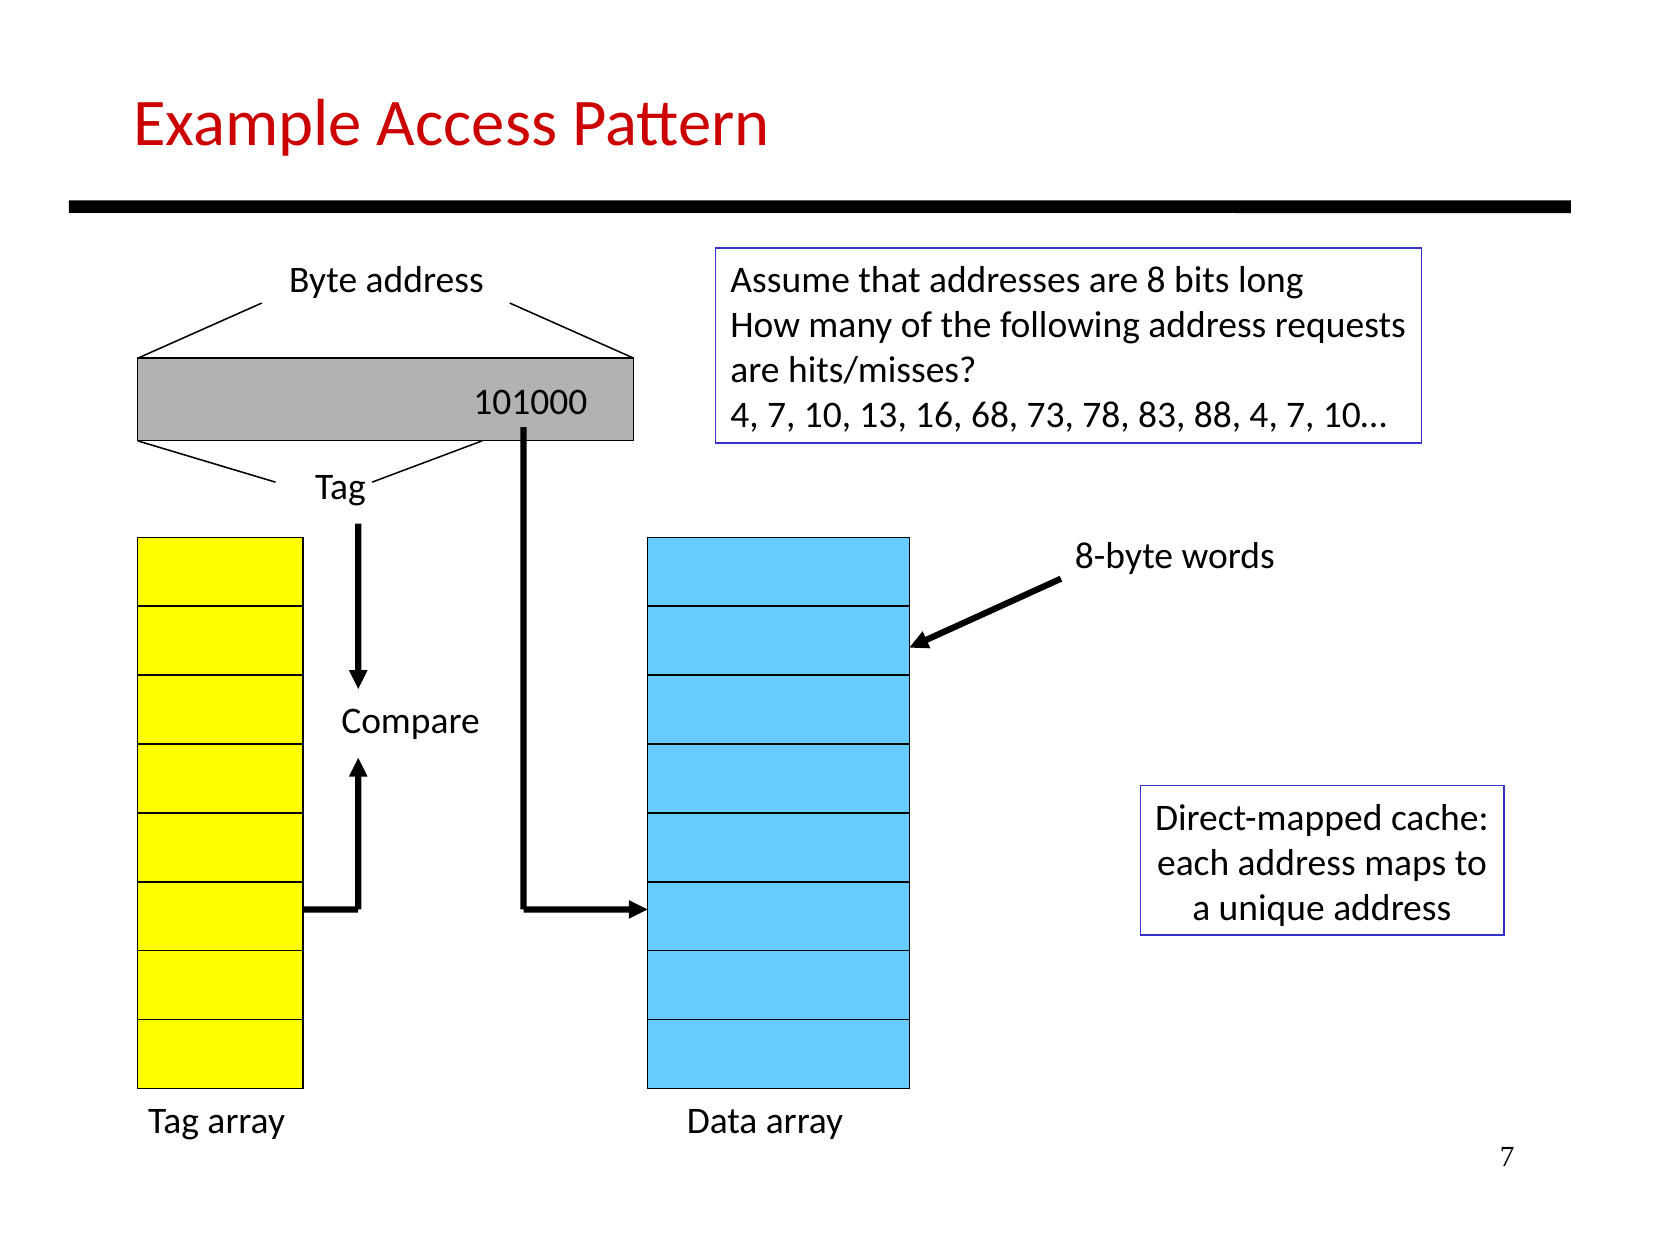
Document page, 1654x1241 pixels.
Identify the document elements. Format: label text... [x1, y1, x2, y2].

text_box Data array [672, 1088, 859, 1149]
text_box [647, 537, 910, 1089]
text_box Tag [300, 454, 381, 515]
slide_number [1185, 1129, 1530, 1213]
text_box 101000 [137, 358, 634, 441]
text_box Tag array [133, 1088, 301, 1149]
text_box Byte address [274, 247, 500, 308]
text_box Compare [326, 688, 495, 749]
text_box [137, 537, 304, 1089]
text_box Direct-mapped cache: each address maps to a unique address [1140, 785, 1504, 936]
text_box Assume that addresses are 8 bits long How many of the following address requests are hits/misses? 4, 7, 10, 13, 16, 68, 73, 78, 83, 88, 4, 7, 10… [715, 247, 1422, 443]
text_box Example Access Pattern [118, 71, 785, 167]
text_box 8-byte words [1060, 523, 1290, 584]
